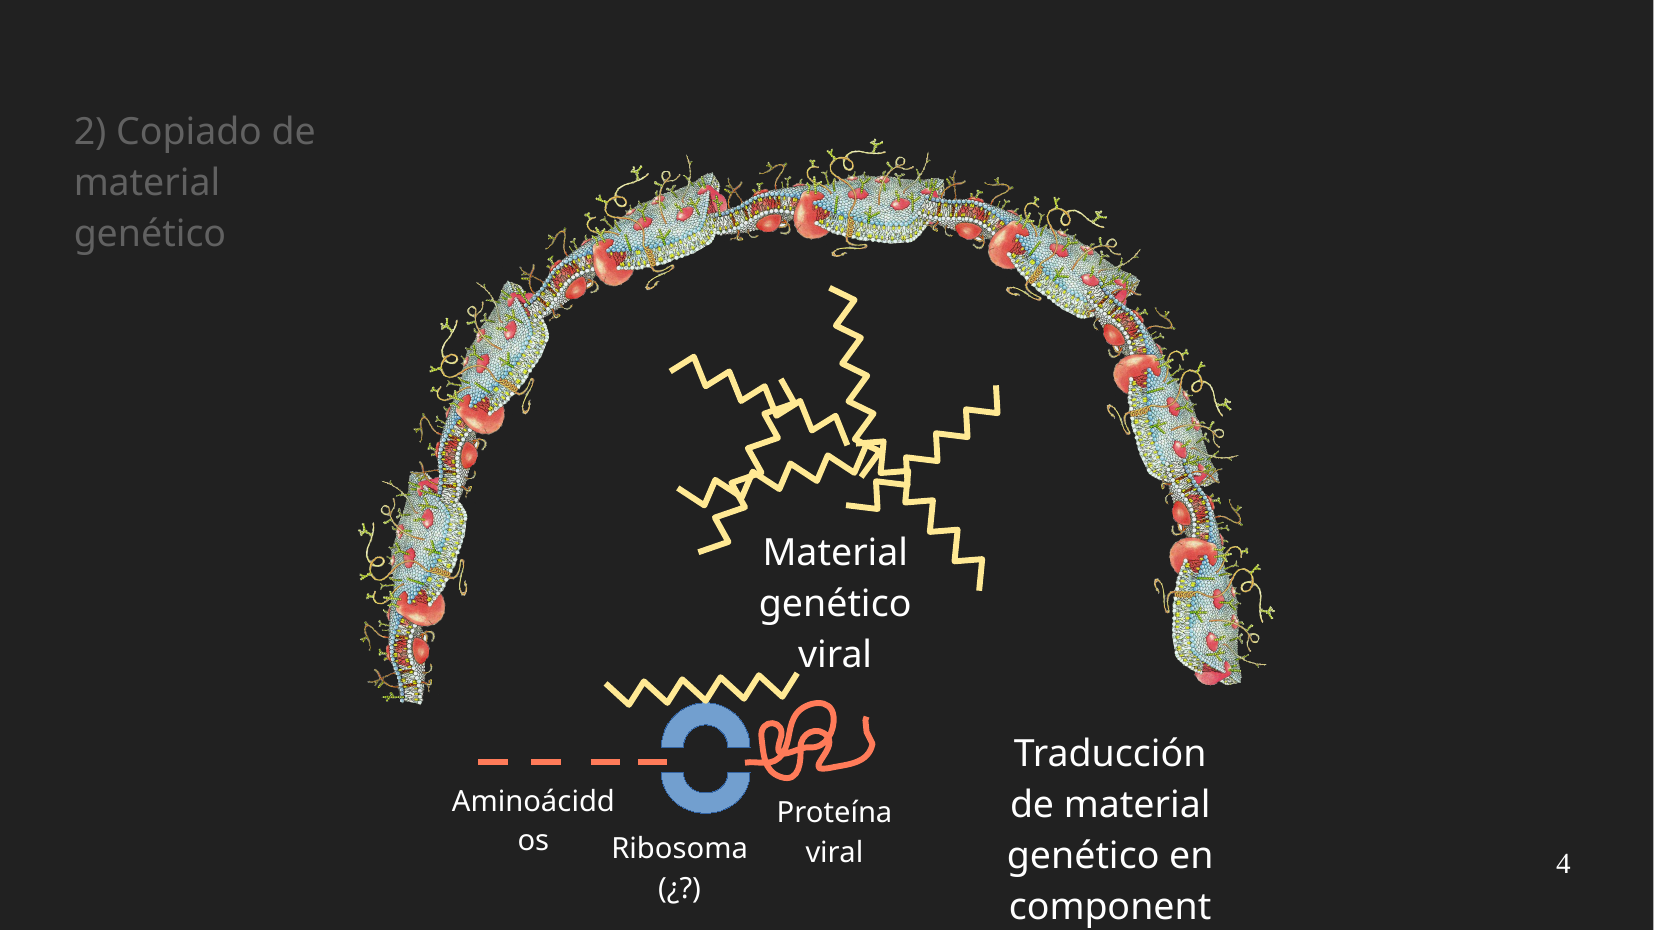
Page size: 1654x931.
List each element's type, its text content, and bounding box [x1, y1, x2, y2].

picture [332, 120, 1296, 717]
text_box Traducción de material genético en componentes de cápside [992, 719, 1241, 922]
text_box 2) Copiado de material genético [59, 97, 355, 225]
text_box Proteína viral [761, 784, 969, 875]
text_box Ribosoma (¿?) [596, 819, 804, 910]
text_box [661, 702, 751, 748]
text_box Aminoáciddos [437, 772, 644, 863]
text_box [661, 772, 751, 814]
text_box Material genético viral [744, 518, 951, 646]
